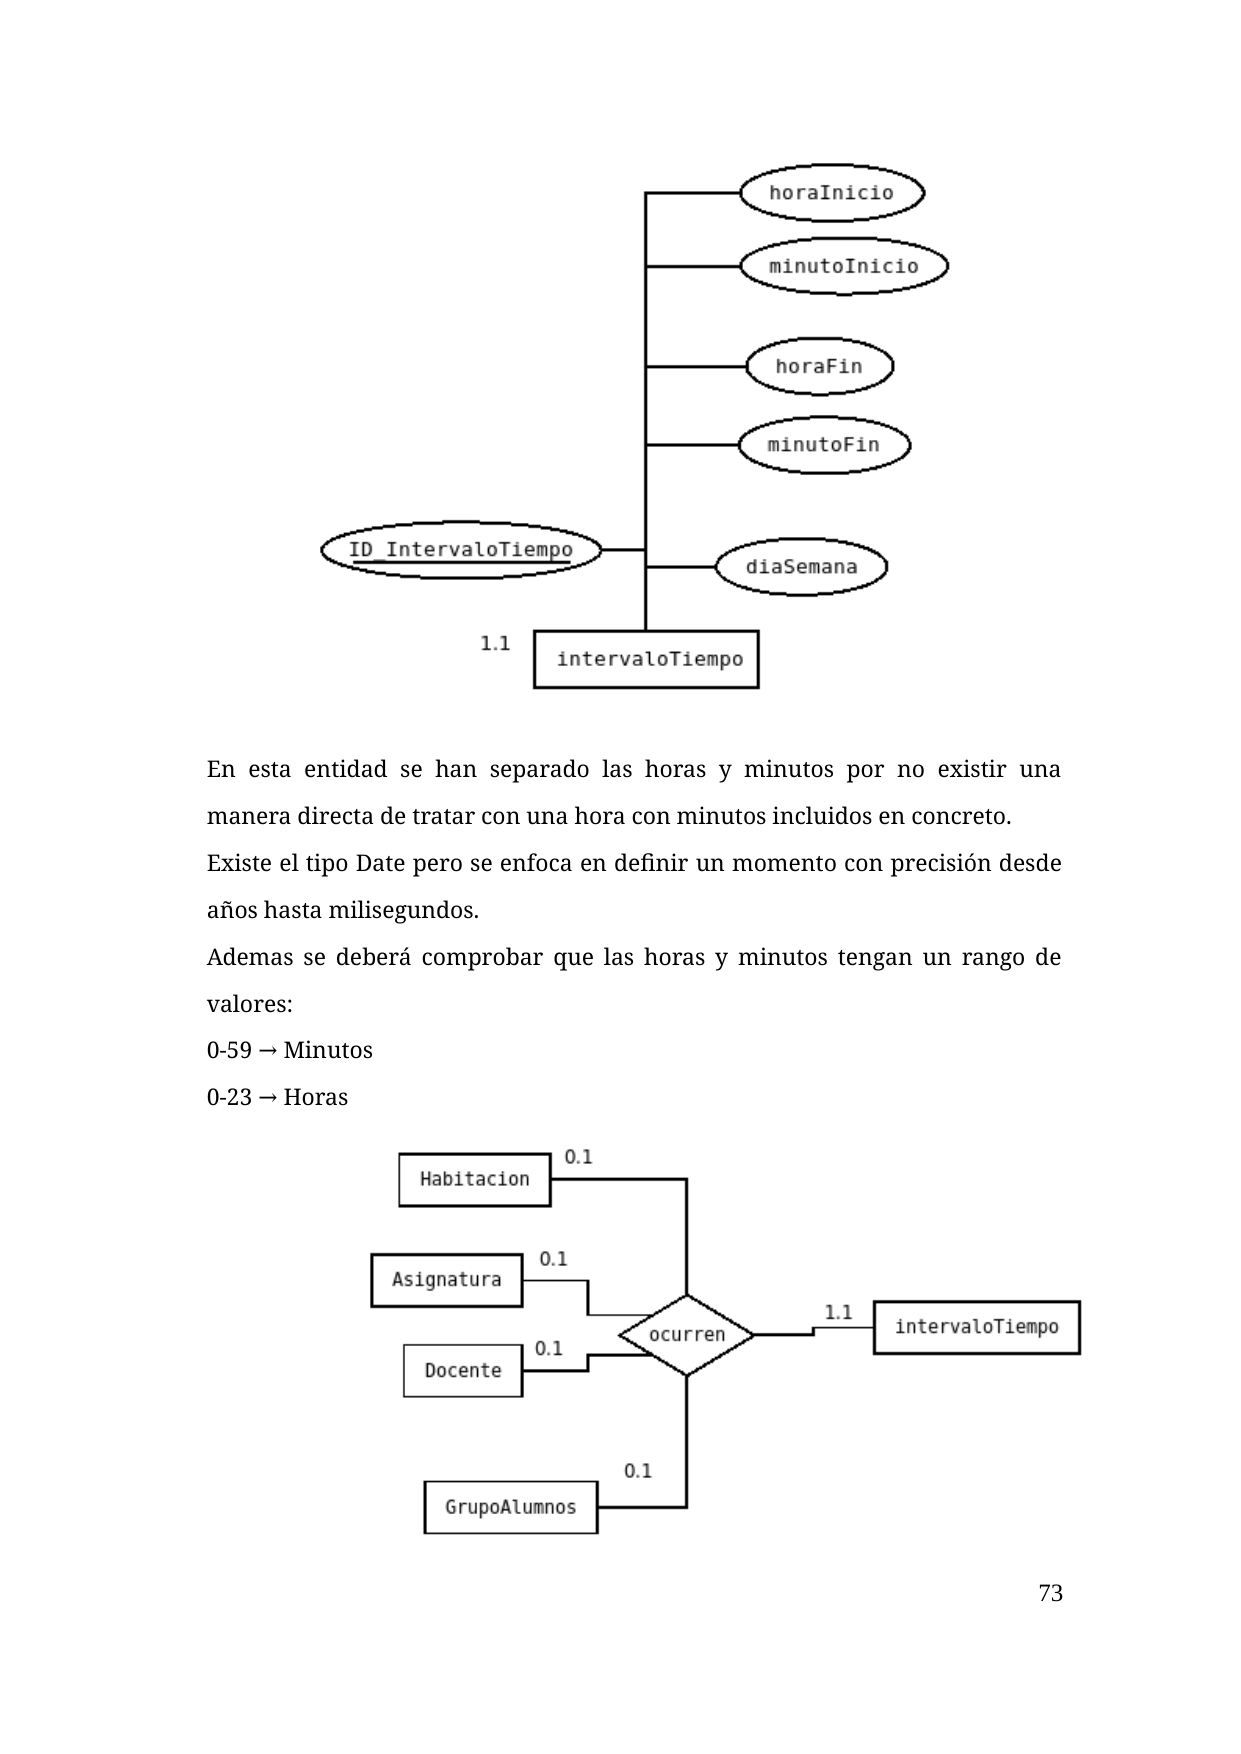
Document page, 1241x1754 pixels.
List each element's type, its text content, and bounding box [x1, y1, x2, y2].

text Existe el tipo Date pero se enfoca en definir un momento con precisión desde años hasta milisegundos. [207, 847, 1063, 925]
text Ademas se deberá comprobar que las horas y minutos tengan un rango de valores: [207, 941, 1063, 1019]
text 0-59 → Minutos [207, 1034, 1063, 1066]
text En esta entidad se han separado las horas y minutos por no existir una manera directa de tratar con una hora con minutos incluidos en concreto. [207, 753, 1063, 831]
picture [369, 1146, 1083, 1536]
picture [319, 162, 951, 691]
text 0-23 → Horas [207, 1081, 1063, 1113]
